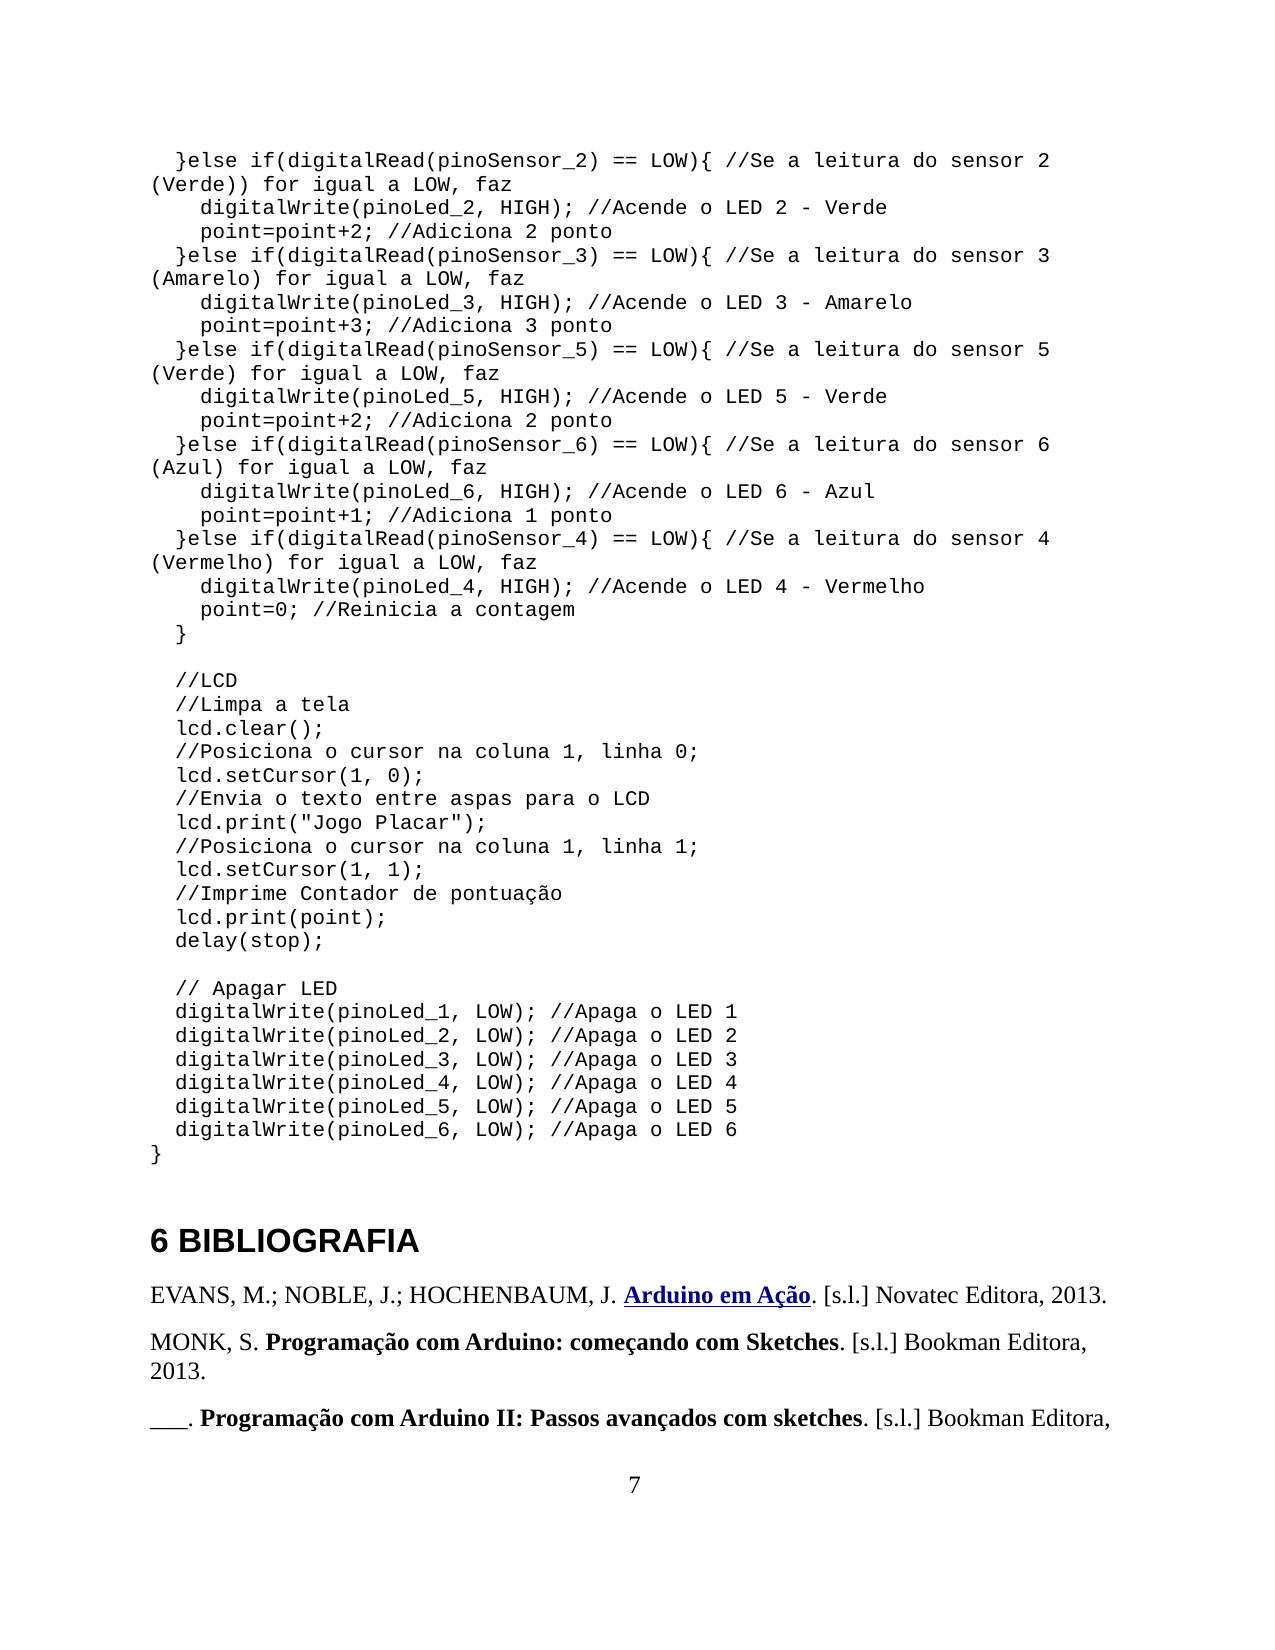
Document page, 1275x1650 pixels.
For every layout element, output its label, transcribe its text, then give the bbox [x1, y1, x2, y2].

text lcd.print("Jogo Placar"); [150, 812, 1125, 836]
text digitalWrite(pinoLed_4, LOW); //Apaga o LED 4 [150, 1072, 1125, 1096]
text //Posiciona o cursor na coluna 1, linha 1; [150, 836, 1125, 859]
text lcd.clear(); [150, 717, 1125, 741]
text point=point+1; //Adiciona 1 ponto [150, 505, 1125, 528]
text digitalWrite(pinoLed_5, HIGH); //Acende o LED 5 - Verde [150, 386, 1125, 410]
text } [150, 1143, 1125, 1167]
text lcd.setCursor(1, 1); [150, 859, 1125, 883]
text } [150, 623, 1125, 647]
text //Limpa a tela [150, 694, 1125, 717]
text EVANS, M.; NOBLE, J.; HOCHENBAUM, J. Arduino em Ação. [s.l.] Novatec Editora, 2013. [150, 1281, 1125, 1309]
text //LCD [150, 670, 1125, 694]
text MONK, S. Programação com Arduino: começando com Sketches. [s.l.] Bookman Editora, 2013. [150, 1327, 1125, 1385]
text digitalWrite(pinoLed_3, LOW); //Apaga o LED 3 [150, 1048, 1125, 1072]
text }else if(digitalRead(pinoSensor_5) == LOW){ //Se a leitura do sensor 5 (Verde) for igual a LOW, faz [150, 339, 1125, 386]
text }else if(digitalRead(pinoSensor_6) == LOW){ //Se a leitura do sensor 6 (Azul) for igual a LOW, faz [150, 434, 1125, 481]
text digitalWrite(pinoLed_4, HIGH); //Acende o LED 4 - Vermelho [150, 576, 1125, 599]
text }else if(digitalRead(pinoSensor_3) == LOW){ //Se a leitura do sensor 3 (Amarelo) for igual a LOW, faz [150, 244, 1125, 292]
text point=point+2; //Adiciona 2 ponto [150, 221, 1125, 244]
text }else if(digitalRead(pinoSensor_4) == LOW){ //Se a leitura do sensor 4 (Vermelho) for igual a LOW, faz [150, 528, 1125, 576]
text }else if(digitalRead(pinoSensor_2) == LOW){ //Se a leitura do sensor 2 (Verde)) for igual a LOW, faz [150, 150, 1125, 197]
text //Posiciona o cursor na coluna 1, linha 0; [150, 741, 1125, 765]
text // Apagar LED [150, 978, 1125, 1001]
text digitalWrite(pinoLed_2, HIGH); //Acende o LED 2 - Verde [150, 197, 1125, 221]
text //Envia o texto entre aspas para o LCD [150, 788, 1125, 812]
text delay(stop); [150, 930, 1125, 954]
text digitalWrite(pinoLed_6, HIGH); //Acende o LED 6 - Azul [150, 481, 1125, 505]
text ___. Programação com Arduino II: Passos avançados com sketches. [s.l.] Bookman Editora, [150, 1403, 1125, 1431]
subtitle 6 BIBLIOGRAFIA [150, 1221, 1125, 1259]
text digitalWrite(pinoLed_6, LOW); //Apaga o LED 6 [150, 1119, 1125, 1143]
text digitalWrite(pinoLed_1, LOW); //Apaga o LED 1 [150, 1001, 1125, 1025]
text digitalWrite(pinoLed_5, LOW); //Apaga o LED 5 [150, 1096, 1125, 1119]
text //Imprime Contador de pontuação [150, 883, 1125, 907]
text point=0; //Reinicia a contagem [150, 599, 1125, 623]
text digitalWrite(pinoLed_3, HIGH); //Acende o LED 3 - Amarelo [150, 292, 1125, 316]
text digitalWrite(pinoLed_2, LOW); //Apaga o LED 2 [150, 1025, 1125, 1048]
text point=point+3; //Adiciona 3 ponto [150, 316, 1125, 339]
text lcd.print(point); [150, 907, 1125, 930]
text lcd.setCursor(1, 0); [150, 765, 1125, 788]
text point=point+2; //Adiciona 2 ponto [150, 410, 1125, 434]
